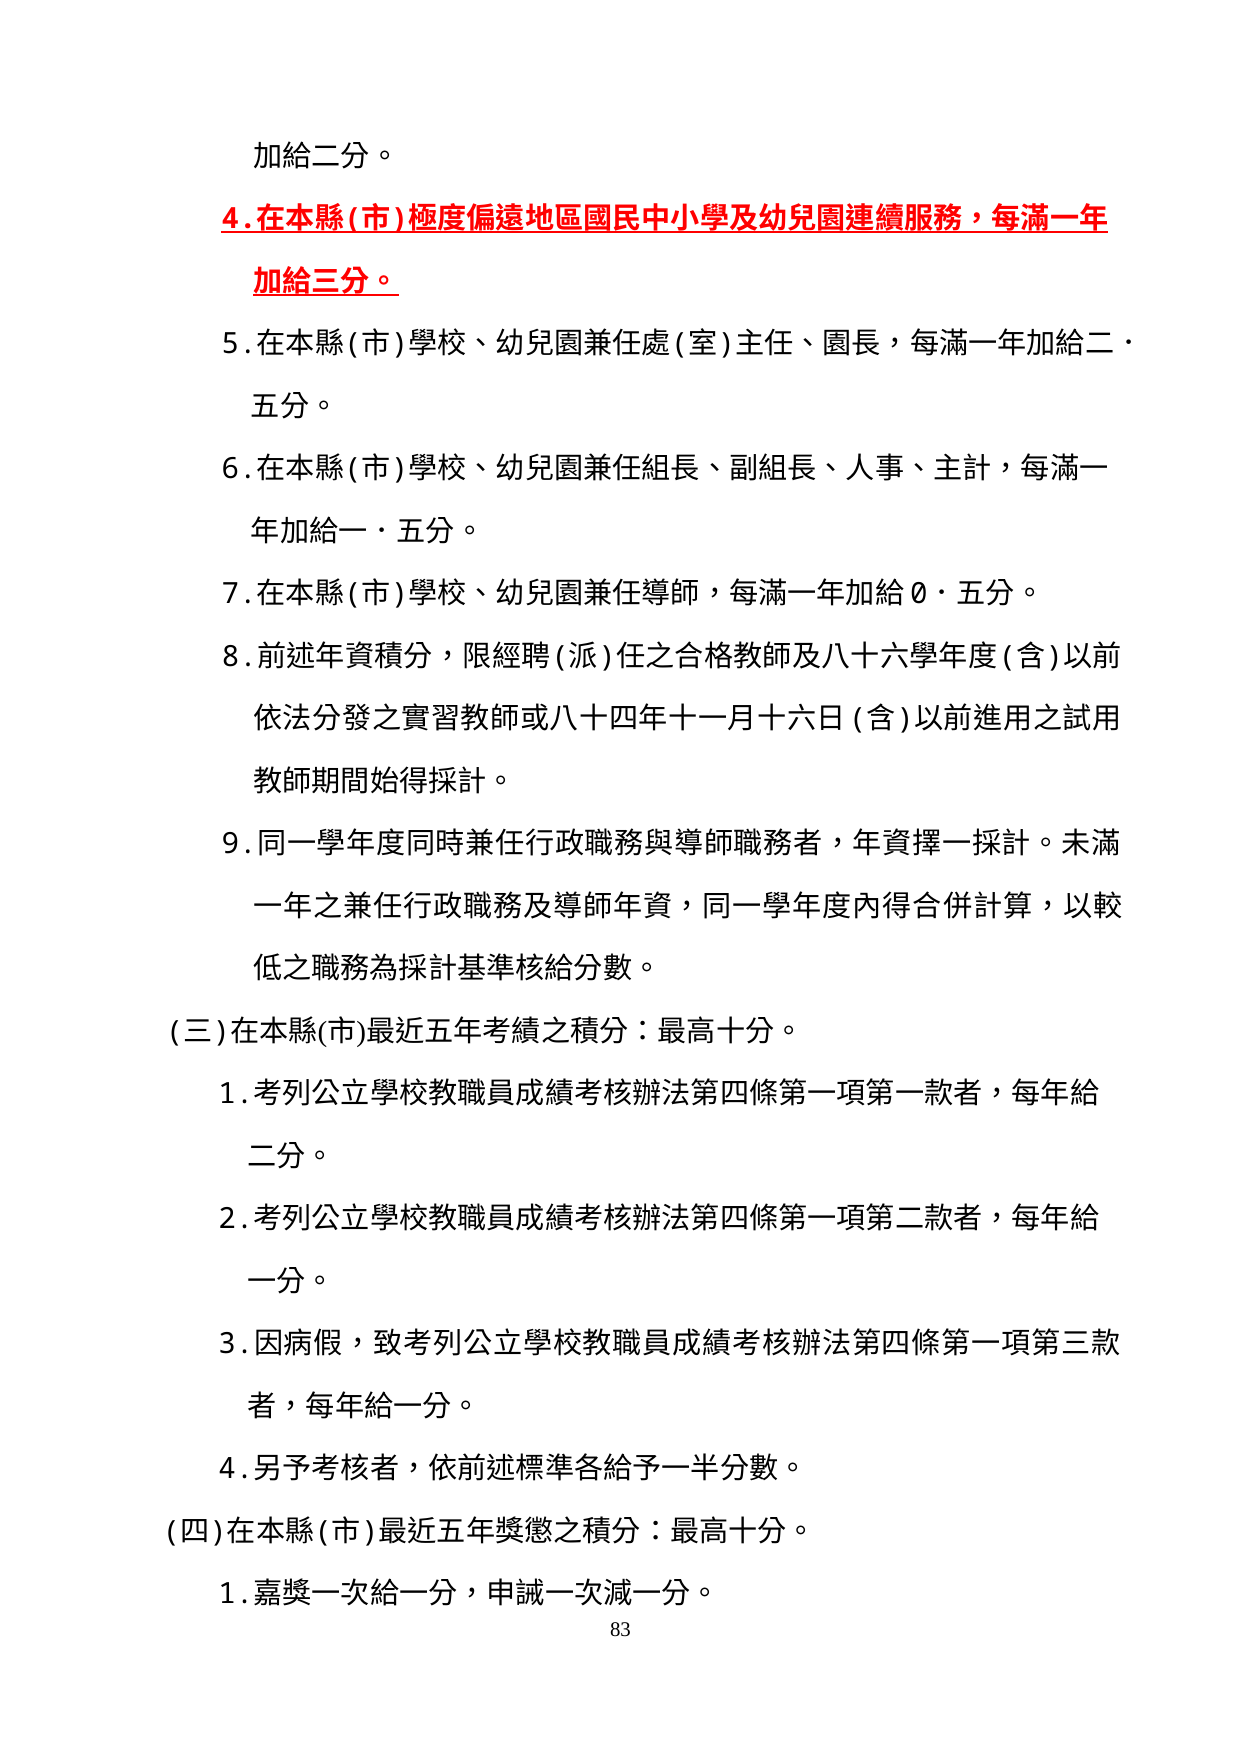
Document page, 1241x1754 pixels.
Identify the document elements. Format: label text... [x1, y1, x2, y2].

text 6.在本縣(市)學校、幼兒園兼任組長、副組長、人事、主計，每滿一年加給一．五分。 [221, 424, 1122, 549]
text 2.考列公立學校教職員成績考核辦法第四條第一項第二款者，每年給一分。 [218, 1174, 1122, 1299]
text (三)在本縣(市)最近五年考績之積分：最高十分。 [118, 987, 1122, 1049]
text 1.考列公立學校教職員成績考核辦法第四條第一項第一款者，每年給二分。 [218, 1049, 1122, 1174]
text 1.嘉獎一次給一分，申誡一次減一分。 [218, 1549, 1122, 1612]
text (四)在本縣(市)最近五年獎懲之積分：最高十分。 [118, 1487, 1122, 1549]
text 9.同一學年度同時兼任行政職務與導師職務者，年資擇一採計。未滿一年之兼任行政職務及導師年資，同一學年度內得合併計算，以較低之職務為採計基準核給分數。 [221, 799, 1122, 987]
text 4.另予考核者，依前述標準各給予一半分數。 [218, 1424, 1122, 1487]
text 加給二分。 [222, 112, 1122, 174]
text 4.在本縣(市)極度偏遠地區國民中小學及幼兒園連續服務，每滿一年加給三分。 [221, 174, 1122, 299]
text 8.前述年資積分，限經聘(派)任之合格教師及八十六學年度(含)以前依法分發之實習教師或八十四年十一月十六日(含)以前進用之試用教師期間始得採計。 [222, 612, 1122, 799]
text 7.在本縣(市)學校、幼兒園兼任導師，每滿一年加給0．五分。 [221, 549, 1122, 612]
text 3.因病假，致考列公立學校教職員成績考核辦法第四條第一項第三款者，每年給一分。 [218, 1299, 1122, 1424]
text 5.在本縣(市)學校、幼兒園兼任處(室)主任、園長，每滿一年加給二．五分。 [221, 299, 1122, 424]
